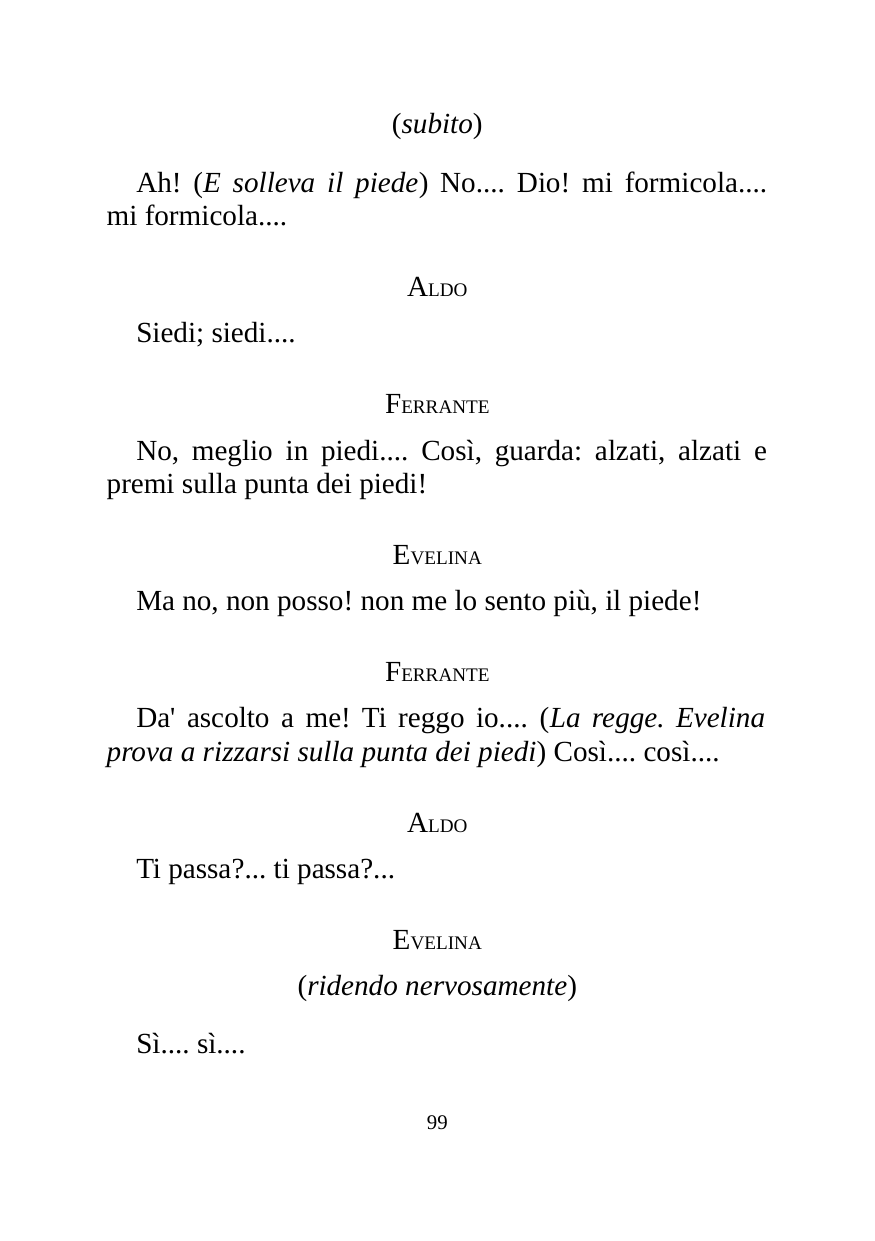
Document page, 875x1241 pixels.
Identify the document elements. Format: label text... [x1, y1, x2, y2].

text No, meglio in piedi.... Così, guarda: alzati, alzati e premi sulla punta dei piedi! [106, 433, 768, 500]
text Ah! (E solleva il piede) No.... Dio! mi formicola.... mi formicola.... [106, 165, 768, 232]
text Aldo [106, 805, 768, 838]
text Evelina [106, 922, 768, 956]
text Ma no, non posso! non me lo sento più, il piede! [106, 583, 768, 617]
text Da' ascolto a me! Ti reggo io.... (La regge. Evelina prova a rizzarsi sulla punta dei piedi) Così.... così.... [106, 700, 768, 767]
text Siedi; siedi.... [106, 316, 768, 349]
text Ferrante [106, 654, 768, 688]
text Sì.... sì.... [106, 1027, 768, 1060]
text Evelina [106, 537, 768, 571]
text Aldo [106, 269, 768, 303]
text Ti passa?... ti passa?... [106, 851, 768, 884]
text Ferrante [106, 387, 768, 420]
text (ridendo nervosamente) [106, 968, 768, 1002]
text (subito) [106, 106, 768, 140]
